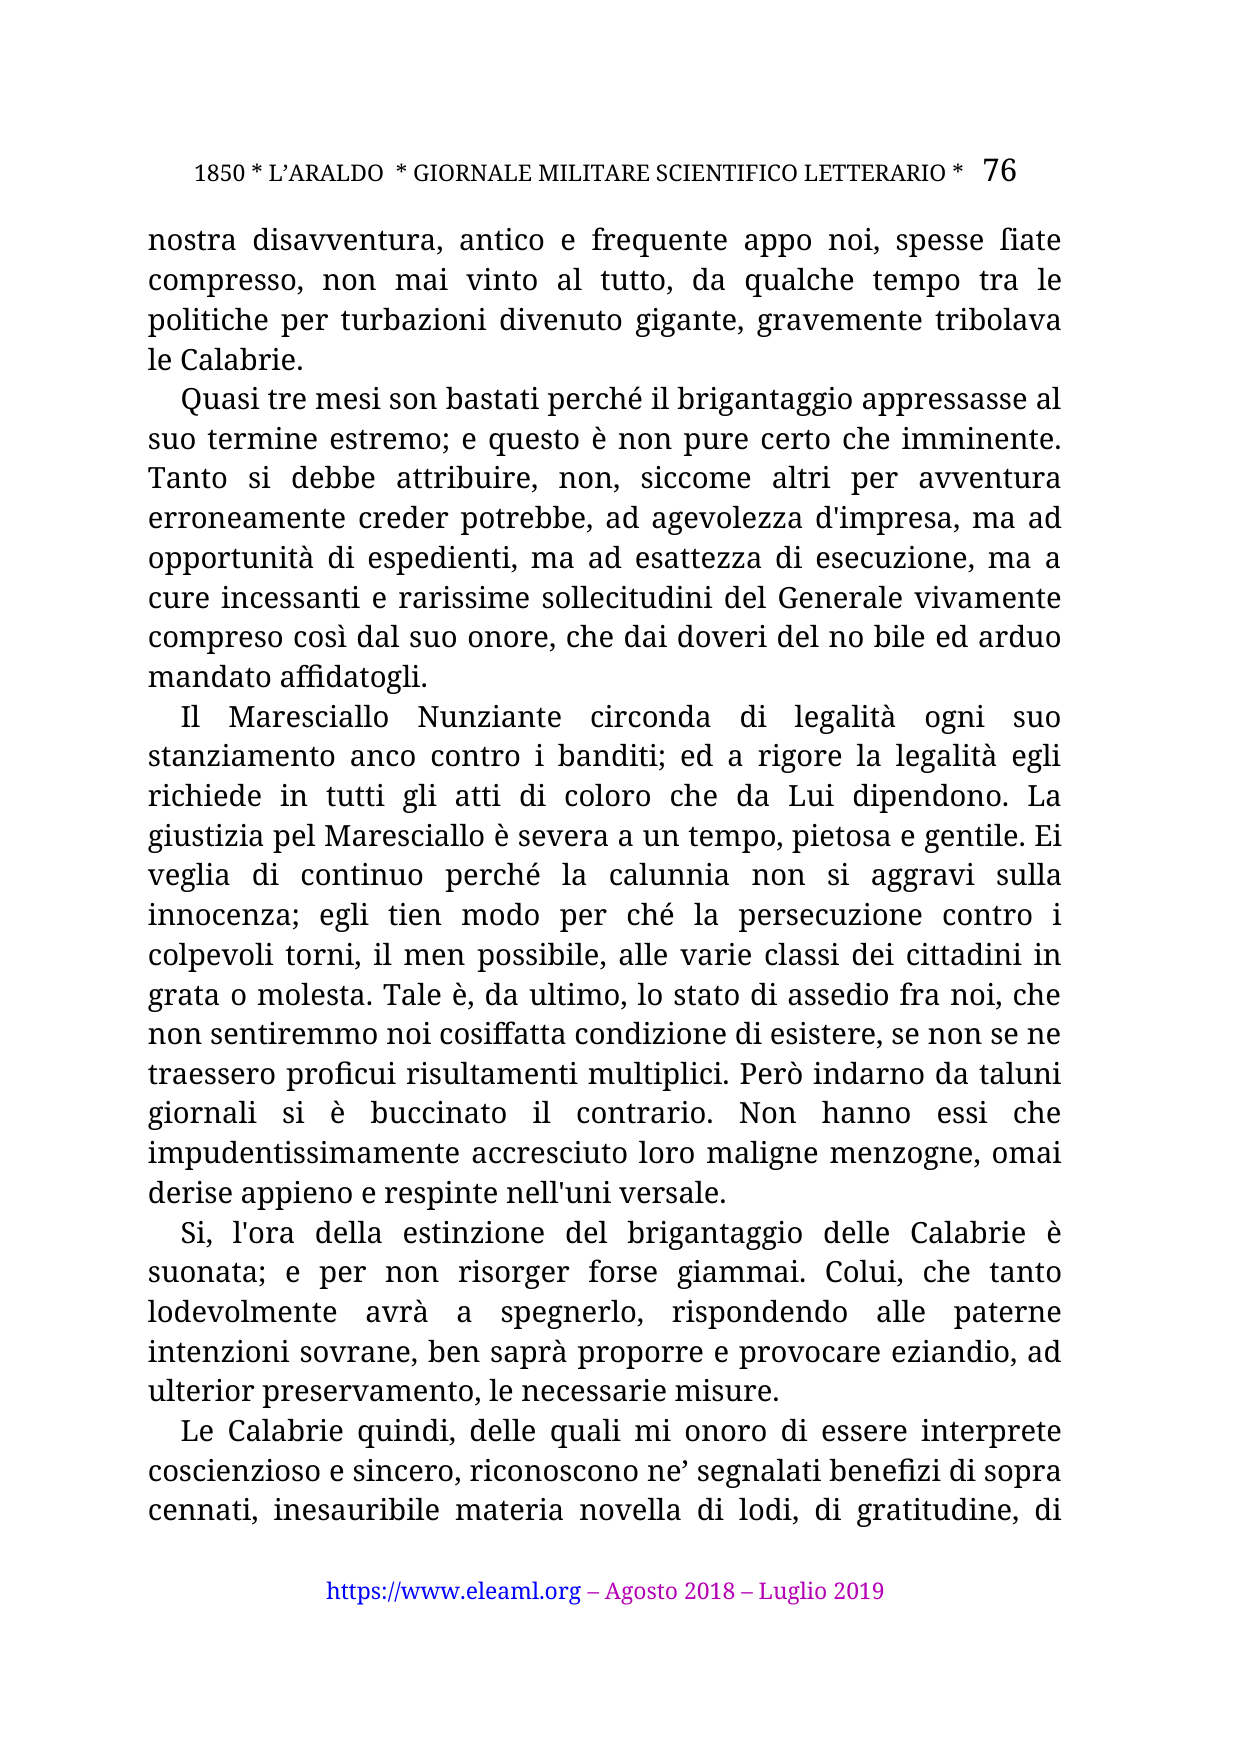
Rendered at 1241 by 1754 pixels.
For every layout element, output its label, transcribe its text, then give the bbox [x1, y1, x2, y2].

text Si, l'ora della estinzione del brigantaggio delle Calabrie è suonata; e per non risorger forse giammai. Colui, che tanto lodevolmente avrà a spegnerlo, rispondendo alle paterne intenzioni sovrane, ben saprà proporre e provocare eziandio, ad ulterior preservamento, le necessarie misure. [148, 1212, 1063, 1410]
text Quasi tre mesi son bastati perché il brigantaggio appressasse al suo termine estremo; e questo è non pure certo che imminente. Tanto si debbe attribuire, non, siccome altri per avventura erroneamente creder potrebbe, ad agevolezza d'impresa, ma ad opportunità di espedienti, ma ad esattezza di esecuzione, ma a cure incessanti e rarissime sollecitudini del Generale vivamente compreso così dal suo onore, che dai doveri del no bile ed arduo mandato affidatogli. [148, 378, 1063, 696]
text Il Maresciallo Nunziante circonda di legalità ogni suo stanziamento anco contro i banditi; ed a rigore la legalità egli richiede in tutti gli atti di coloro che da Lui dipendono. La giustizia pel Maresciallo è severa a un tempo, pietosa e gentile. Ei veglia di continuo perché la calunnia non si aggravi sulla innocenza; egli tien modo per ché la persecuzione contro i colpevoli torni, il men possibile, alle varie classi dei cittadini in grata o molesta. Tale è, da ultimo, lo stato di assedio fra noi, che non sentiremmo noi cosiffatta condizione di esistere, se non se ne traessero proficui risultamenti multiplici. Però indarno da taluni giornali si è buccinato il contrario. Non hanno essi che impudentissimamente accresciuto loro maligne menzogne, omai derise appieno e respinte nell'uni versale. [148, 696, 1063, 1212]
text nostra disavventura, antico e frequente appo noi, spesse ſiate compresso, non mai vinto al tutto, da qualche tempo tra le politiche per turbazioni divenuto gigante, gravemente tribolava le Calabrie. [148, 220, 1063, 378]
text Le Calabrie quindi, delle quali mi onoro di essere interprete coscienzioso e sincero, riconoscono ne’ segnalati benefizi di sopra cennati, inesauribile materia novella di lodi, di gratitudine, di [148, 1410, 1063, 1529]
